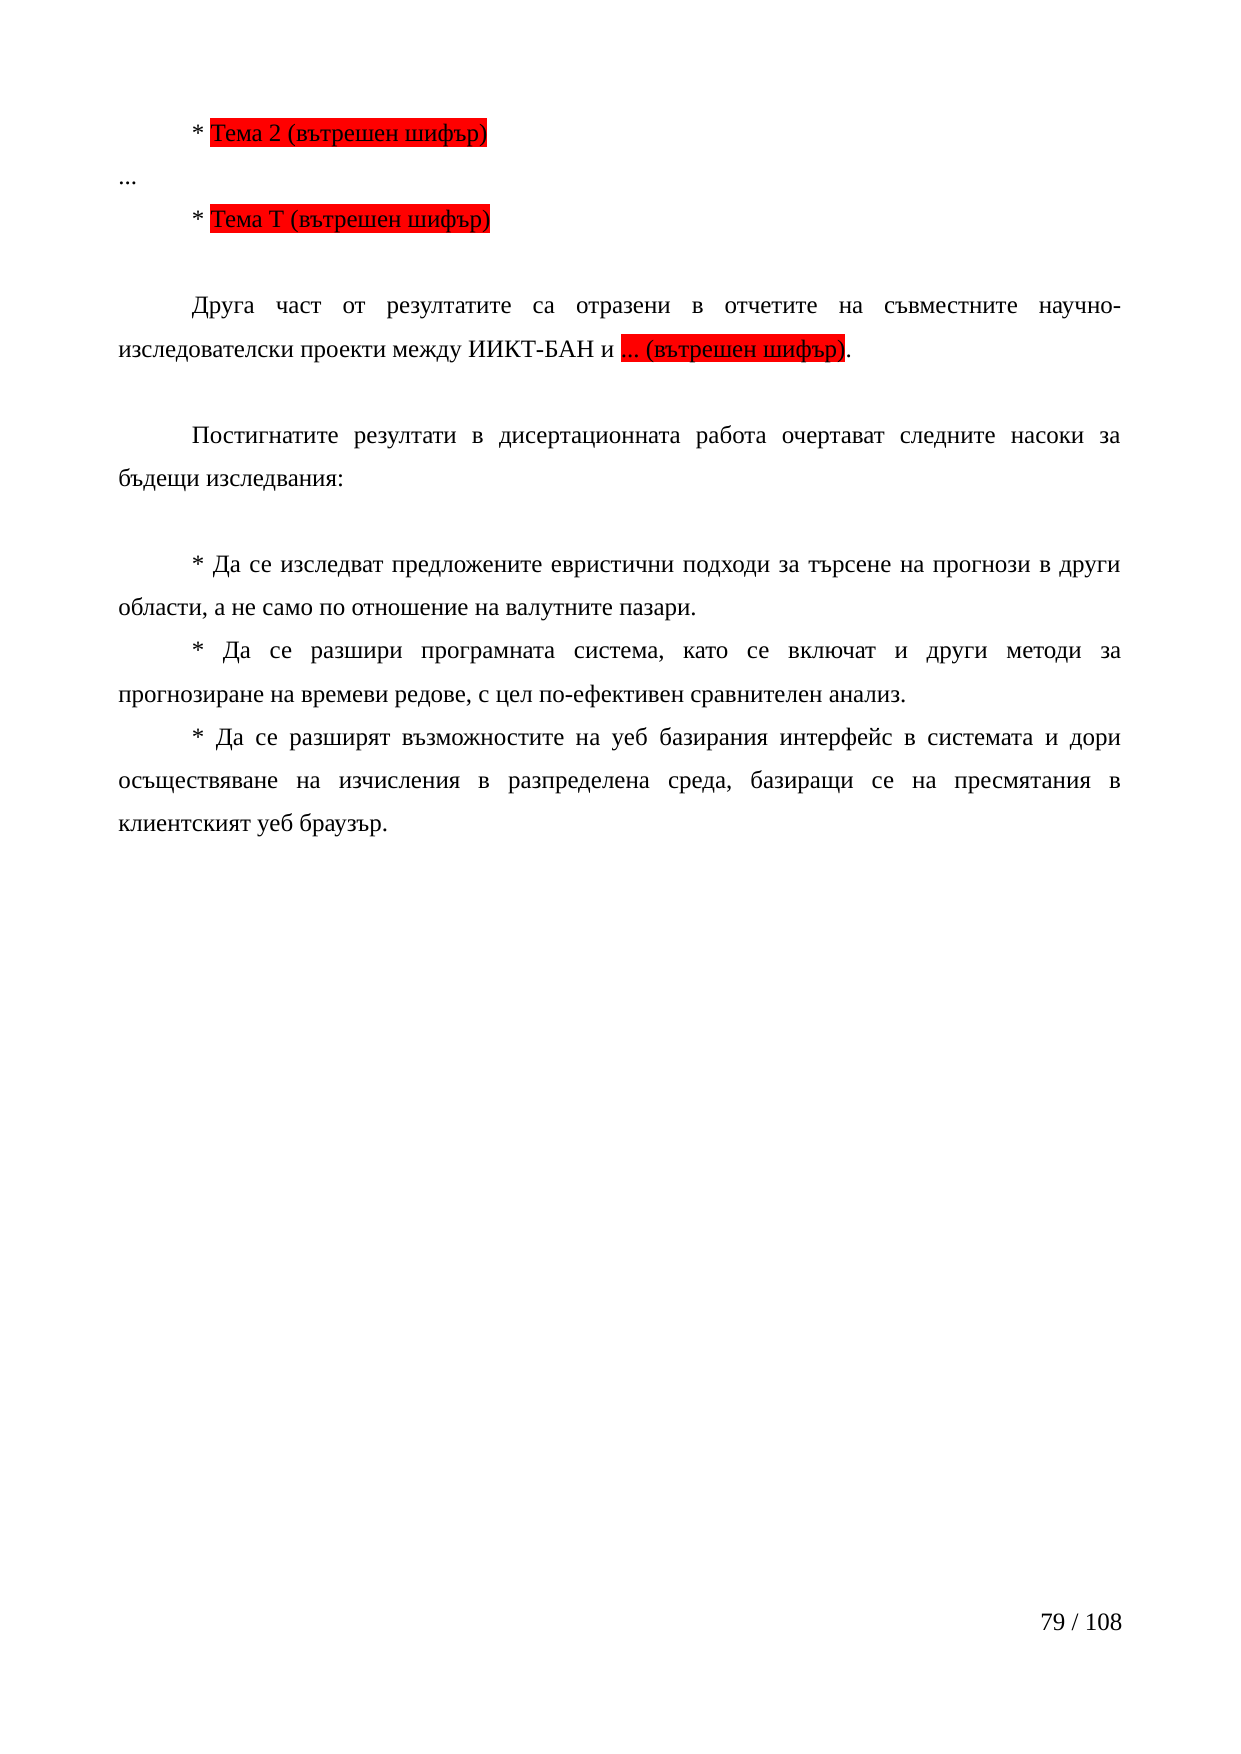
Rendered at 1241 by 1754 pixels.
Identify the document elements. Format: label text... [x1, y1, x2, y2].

text * Тема Т (вътрешен шифър) [118, 204, 1122, 233]
text Постигнатите резултати в дисертационната работа очертават следните насоки за бъдещи изследвания: [118, 420, 1122, 492]
text ... [118, 161, 1122, 190]
text * Да се изследват предложените евристични подходи за търсене на прогнози в други области, а не само по отношение на валутните пазари. [118, 549, 1122, 621]
text Друга част от резултатите са отразени в отчетите на съвместните научно-изследователски проекти между ИИКТ-БАН и ... (вътрешен шифър). [118, 291, 1122, 362]
text * Да се разшири програмната система, като се включат и други методи за прогнозиране на времеви редове, с цел по-ефективен сравнителен анализ. [118, 636, 1122, 707]
text * Да се разширят възможностите на уеб базирания интерфейс в системата и дори осъществяване на изчисления в разпределена среда, базиращи се на пресмятания в клиентският уеб браузър. [118, 722, 1122, 837]
text * Тема 2 (вътрешен шифър) [118, 118, 1122, 147]
